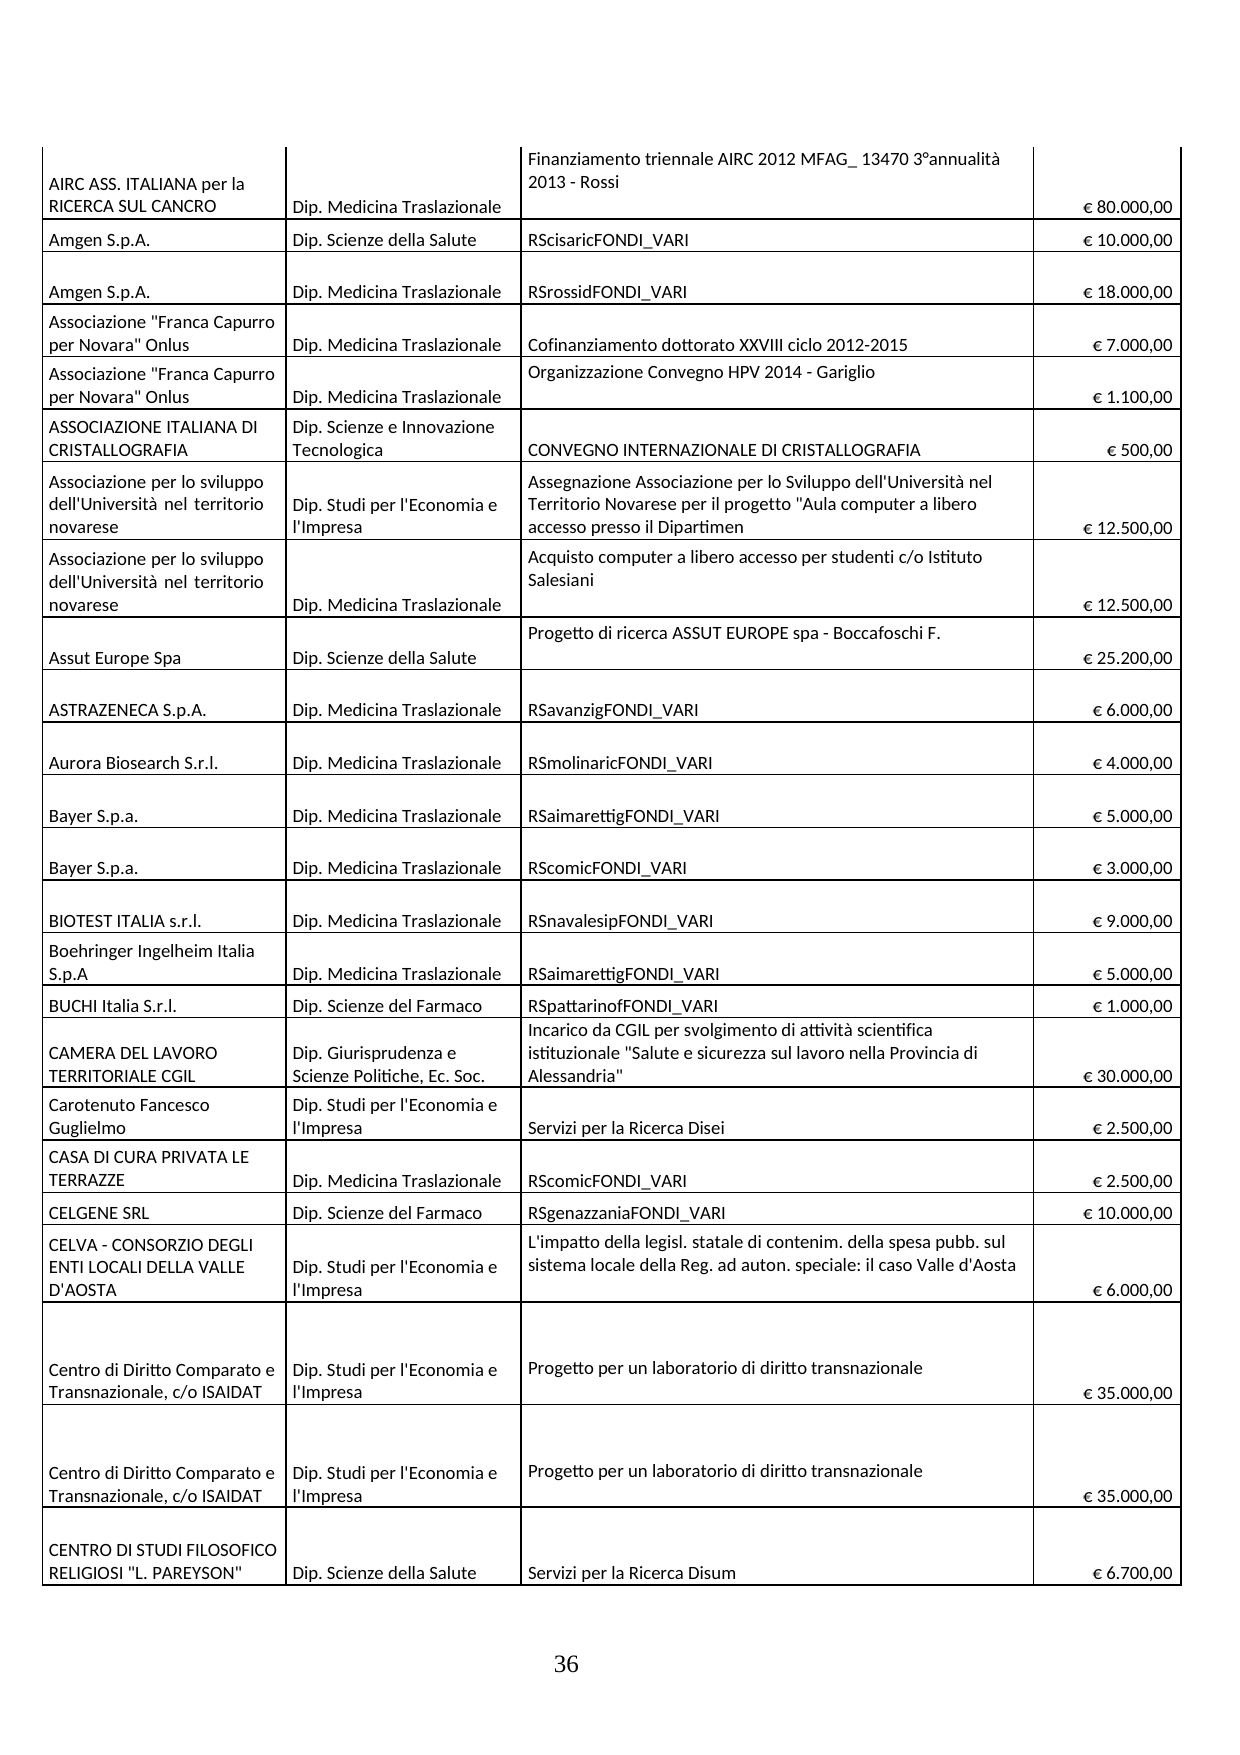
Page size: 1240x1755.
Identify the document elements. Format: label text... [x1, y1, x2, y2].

table_cell € 3.000,00 [1034, 828, 1180, 879]
table_cell Dip. Medicina Traslazionale [287, 252, 520, 303]
table_cell € 6.700,00 [1034, 1508, 1180, 1584]
table_cell Boehringer Ingelheim Italia S.p.A [43, 933, 285, 984]
table_cell € 12.500,00 [1034, 540, 1180, 616]
table_cell Dip. Medicina Traslazionale [287, 828, 520, 879]
table_cell Dip. Giurisprudenza e Scienze Politiche, Ec. Soc. [287, 1018, 520, 1086]
table_cell Acquisto computer a libero accesso per studenti c/o Istituto Salesiani [522, 540, 1033, 616]
table_cell RSavanzigFONDI_VARI [522, 670, 1033, 721]
table_cell Dip. Medicina Traslazionale [287, 881, 520, 932]
table_cell € 1.000,00 [1034, 986, 1180, 1016]
table_cell RScisaricFONDI_VARI [522, 220, 1033, 251]
table_cell BIOTEST ITALIA s.r.l. [43, 881, 285, 932]
table_cell € 4.000,00 [1034, 723, 1180, 774]
table_cell € 2.500,00 [1034, 1088, 1180, 1139]
table_cell Dip. Studi per l'Economia e l'Impresa [287, 1405, 520, 1506]
table_cell RScomicFONDI_VARI [522, 828, 1033, 879]
table_cell Centro di Diritto Comparato e Transnazionale, c/o ISAIDAT [43, 1405, 285, 1506]
table_cell € 5.000,00 [1034, 933, 1180, 984]
table_cell Dip. Studi per l'Economia e l'Impresa [287, 1088, 520, 1139]
table_cell € 10.000,00 [1034, 1193, 1180, 1223]
table_cell Dip. Studi per l'Economia e l'Impresa [287, 1225, 520, 1301]
table_cell € 9.000,00 [1034, 881, 1180, 932]
table_cell Servizi per la Ricerca Disei [522, 1088, 1033, 1139]
table_cell Dip. Scienze della Salute [287, 1508, 520, 1584]
table_cell € 18.000,00 [1034, 252, 1180, 303]
table_cell CELVA - CONSORZIO DEGLI ENTI LOCALI DELLA VALLE D'AOSTA [43, 1225, 285, 1301]
table_cell Progetto per un laboratorio di diritto transnazionale [522, 1405, 1033, 1506]
table_cell RSaimarettigFONDI_VARI [522, 933, 1033, 984]
table_cell CONVEGNO INTERNAZIONALE DI CRISTALLOGRAFIA [522, 410, 1033, 461]
table_cell Associazione per lo sviluppo dell'Università nel territorio novarese [43, 462, 285, 538]
table_cell € 35.000,00 [1034, 1405, 1180, 1506]
table_cell RSnavalesipFONDI_VARI [522, 881, 1033, 932]
table_cell Bayer S.p.a. [43, 775, 285, 826]
table_cell € 7.000,00 [1034, 305, 1180, 356]
table_cell ASSOCIAZIONE ITALIANA DI CRISTALLOGRAFIA [43, 410, 285, 461]
table_cell RSrossidFONDI_VARI [522, 252, 1033, 303]
table_cell Dip. Medicina Traslazionale [287, 305, 520, 356]
table_cell Dip. Medicina Traslazionale [287, 775, 520, 826]
table_cell Dip. Medicina Traslazionale [287, 723, 520, 774]
table_cell Amgen S.p.A. [43, 252, 285, 303]
table_cell ASTRAZENECA S.p.A. [43, 670, 285, 721]
table_cell Associazione "Franca Capurro per Novara" Onlus [43, 357, 285, 408]
table_cell Dip. Scienze della Salute [287, 220, 520, 251]
table_cell Associazione "Franca Capurro per Novara" Onlus [43, 305, 285, 356]
table_cell Dip. Medicina Traslazionale [287, 933, 520, 984]
table_cell RSmolinaricFONDI_VARI [522, 723, 1033, 774]
table_cell Progetto di ricerca ASSUT EUROPE spa - Boccafoschi F. [522, 618, 1033, 669]
table_cell BUCHI Italia S.r.l. [43, 986, 285, 1016]
table_header AIRC ASS. ITALIANA per la RICERCA SUL CANCRO [43, 147, 285, 218]
table_cell € 12.500,00 [1034, 462, 1180, 538]
table_cell Dip. Medicina Traslazionale [287, 670, 520, 721]
table_cell Dip. Scienze del Farmaco [287, 986, 520, 1016]
table_cell Dip. Scienze e Innovazione Tecnologica [287, 410, 520, 461]
table_cell € 2.500,00 [1034, 1141, 1180, 1191]
table_cell Dip. Medicina Traslazionale [287, 540, 520, 616]
table_cell € 35.000,00 [1034, 1303, 1180, 1404]
table_cell Amgen S.p.A. [43, 220, 285, 251]
table_cell Assut Europe Spa [43, 618, 285, 669]
table_cell Cofinanziamento dottorato XXVIII ciclo 2012-2015 [522, 305, 1033, 356]
table_cell RScomicFONDI_VARI [522, 1141, 1033, 1191]
table_cell Dip. Studi per l'Economia e l'Impresa [287, 462, 520, 538]
table_cell RSgenazzaniaFONDI_VARI [522, 1193, 1033, 1223]
table_cell Centro di Diritto Comparato e Transnazionale, c/o ISAIDAT [43, 1303, 285, 1404]
table_cell Assegnazione Associazione per lo Sviluppo dell'Università nel Territorio Novarese per il progetto "Aula computer a libero accesso presso il Dipartimen [522, 462, 1033, 538]
table_cell € 30.000,00 [1034, 1018, 1180, 1086]
table_cell RSpattarinofFONDI_VARI [522, 986, 1033, 1016]
table_header Finanziamento triennale AIRC 2012 MFAG_ 13470 3°annualità 2013 - Rossi [522, 147, 1033, 218]
table_cell Carotenuto Fancesco Guglielmo [43, 1088, 285, 1139]
table_cell Incarico da CGIL per svolgimento di attività scientifica istituzionale "Salute e sicurezza sul lavoro nella Provincia di Alessandria" [522, 1018, 1033, 1086]
table_cell € 25.200,00 [1034, 618, 1180, 669]
table_cell CAMERA DEL LAVORO TERRITORIALE CGIL [43, 1018, 285, 1086]
table_header € 80.000,00 [1034, 147, 1180, 218]
table_cell Dip. Scienze del Farmaco [287, 1193, 520, 1223]
table_cell Servizi per la Ricerca Disum [522, 1508, 1033, 1584]
table_cell € 6.000,00 [1034, 1225, 1180, 1301]
table_cell RSaimarettigFONDI_VARI [522, 775, 1033, 826]
table_cell CELGENE SRL [43, 1193, 285, 1223]
table_cell € 5.000,00 [1034, 775, 1180, 826]
table_cell Dip. Studi per l'Economia e l'Impresa [287, 1303, 520, 1404]
table_cell Organizzazione Convegno HPV 2014 - Gariglio [522, 357, 1033, 408]
table_cell € 10.000,00 [1034, 220, 1180, 251]
table_cell € 500,00 [1034, 410, 1180, 461]
table_cell € 1.100,00 [1034, 357, 1180, 408]
table_cell Dip. Medicina Traslazionale [287, 1141, 520, 1191]
table_cell Aurora Biosearch S.r.l. [43, 723, 285, 774]
table_cell Bayer S.p.a. [43, 828, 285, 879]
table_cell CASA DI CURA PRIVATA LE TERRAZZE [43, 1141, 285, 1191]
table_cell Dip. Medicina Traslazionale [287, 357, 520, 408]
table_cell € 6.000,00 [1034, 670, 1180, 721]
table_header Dip. Medicina Traslazionale [287, 147, 520, 218]
table_cell Progetto per un laboratorio di diritto transnazionale [522, 1303, 1033, 1404]
table_cell CENTRO DI STUDI FILOSOFICO RELIGIOSI "L. PAREYSON" [43, 1508, 285, 1584]
table_cell L'impatto della legisl. statale di contenim. della spesa pubb. sul sistema locale della Reg. ad auton. speciale: il caso Valle d'Aosta [522, 1225, 1033, 1301]
table_cell Associazione per lo sviluppo dell'Università nel territorio novarese [43, 540, 285, 616]
table_cell Dip. Scienze della Salute [287, 618, 520, 669]
